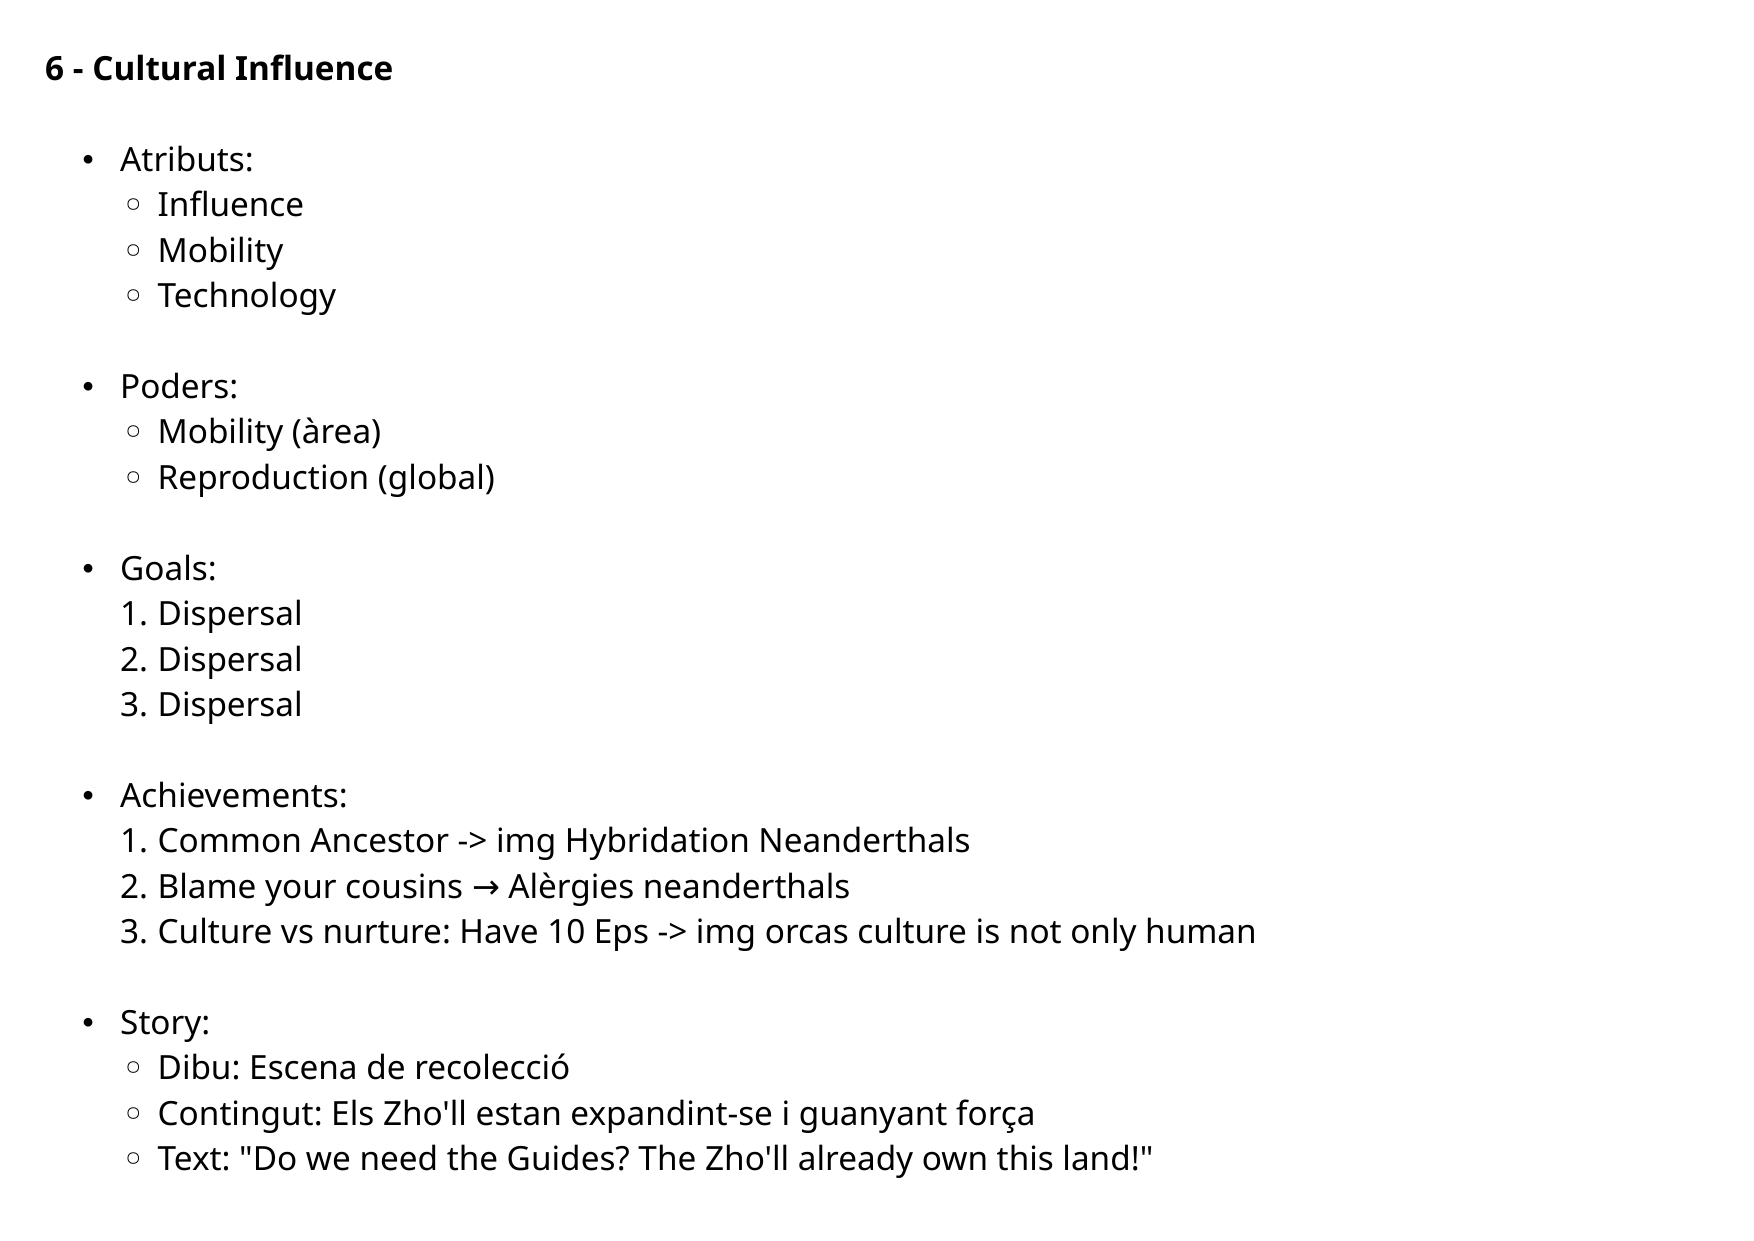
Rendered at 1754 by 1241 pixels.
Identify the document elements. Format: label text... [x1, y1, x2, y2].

list Culture vs nurture: Have 10 Eps -> img orcas culture is not only human [120, 908, 1709, 953]
list Atributs: [82, 136, 1709, 181]
list Influence [120, 181, 1709, 227]
list Poders: [82, 363, 1709, 408]
list Achievements: [82, 772, 1709, 817]
list Goals: [82, 544, 1709, 590]
list Blame your cousins → Alèrgies neanderthals [120, 862, 1709, 908]
text 6 - Cultural Influence [45, 45, 1709, 90]
list Dispersal [120, 681, 1709, 726]
list Text: "Do we need the Guides? The Zho'll already own this land!" [120, 1135, 1709, 1180]
list Dispersal [120, 590, 1709, 635]
list Mobility [120, 227, 1709, 272]
list Dibu: Escena de recolecció [120, 1044, 1709, 1089]
list Dispersal [120, 635, 1709, 681]
list Story: [82, 999, 1709, 1044]
list Mobility (àrea) [120, 408, 1709, 454]
list Contingut: Els Zho'll estan expandint-se i guanyant força [120, 1089, 1709, 1135]
list Common Ancestor -> img Hybridation Neanderthals [120, 817, 1709, 862]
list Reproduction (global) [120, 454, 1709, 499]
list Technology [120, 272, 1709, 317]
